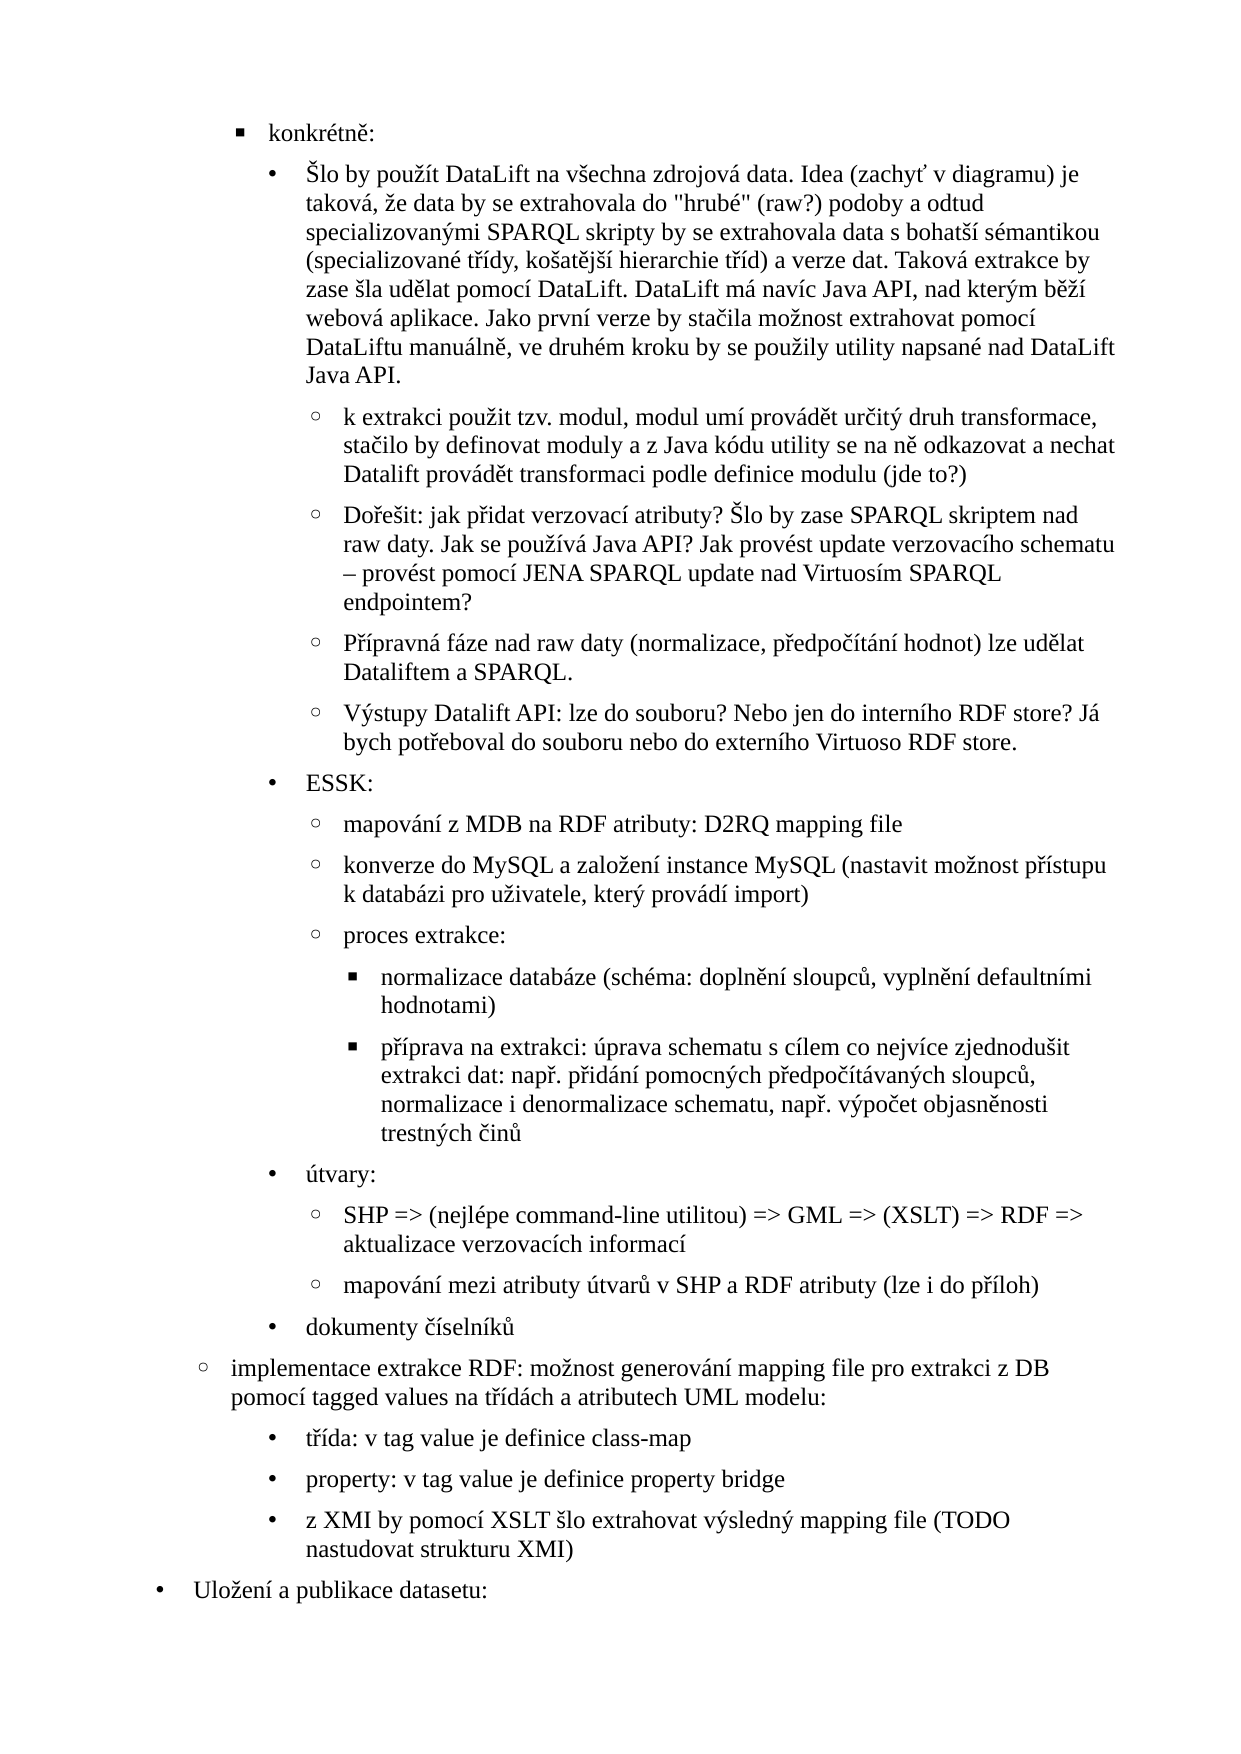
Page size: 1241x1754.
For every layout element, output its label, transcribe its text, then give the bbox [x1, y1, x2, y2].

list příprava na extrakci: úprava schematu s cílem co nejvíce zjednodušit extrakci dat: např. přidání pomocných předpočítávaných sloupců, normalizace i denormalizace schematu, např. výpočet objasněnosti trestných činů [343, 1032, 1122, 1147]
list Přípravná fáze nad raw daty (normalizace, předpočítání hodnot) lze udělat Dataliftem a SPARQL. [306, 628, 1122, 686]
list konverze do MySQL a založení instance MySQL (nastavit možnost přístupu k databázi pro uživatele, který provádí import) [306, 851, 1122, 908]
list Výstupy Datalift API: lze do souboru? Nebo jen do interního RDF store? Já bych potřeboval do souboru nebo do externího Virtuoso RDF store. [306, 698, 1122, 756]
list Dořešit: jak přidat verzovací atributy? Šlo by zase SPARQL skriptem nad raw daty. Jak se používá Java API? Jak provést update verzovacího schematu – provést pomocí JENA SPARQL update nad Virtuosím SPARQL endpointem? [306, 501, 1122, 616]
list k extrakci použit tzv. modul, modul umí provádět určitý druh transformace, stačilo by definovat moduly a z Java kódu utility se na ně odkazovat a nechat Datalift provádět transformaci podle definice modulu (jde to?) [306, 402, 1122, 488]
list dokumenty číselníků [268, 1312, 1122, 1341]
list mapování mezi atributy útvarů v SHP a RDF atributy (lze i do příloh) [306, 1271, 1122, 1299]
list Šlo by použít DataLift na všechna zdrojová data. Idea (zachyť v diagramu) je taková, že data by se extrahovala do "hrubé" (raw?) podoby a odtud specializovanými SPARQL skripty by se extrahovala data s bohatší sémantikou (specializované třídy, košatější hierarchie tříd) a verze dat. Taková extrakce by zase šla udělat pomocí DataLift. DataLift má navíc Java API, nad kterým běží webová aplikace. Jako první verze by stačila možnost extrahovat pomocí DataLiftu manuálně, ve druhém kroku by se použily utility napsané nad DataLift Java API. [268, 159, 1122, 389]
list třída: v tag value je definice class-map [268, 1423, 1122, 1452]
list konkrétně: [231, 118, 1122, 147]
list útvary: [268, 1159, 1122, 1188]
list ESSK: [268, 768, 1122, 797]
list SHP => (nejlépe command-line utilitou) => GML => (XSLT) => RDF => aktualizace verzovacích informací [306, 1201, 1122, 1258]
list z XMI by pomocí XSLT šlo extrahovat výsledný mapping file (TODO nastudovat strukturu XMI) [268, 1506, 1122, 1563]
list normalizace databáze (schéma: doplnění sloupců, vyplnění defaultními hodnotami) [343, 962, 1122, 1019]
list property: v tag value je definice property bridge [268, 1464, 1122, 1493]
list Uložení a publikace datasetu: [156, 1576, 1122, 1604]
list mapování z MDB na RDF atributy: D2RQ mapping file [306, 809, 1122, 838]
list implementace extrakce RDF: možnost generování mapping file pro extrakci z DB pomocí tagged values na třídách a atributech UML modelu: [193, 1353, 1122, 1411]
list proces extrakce: [306, 921, 1122, 949]
